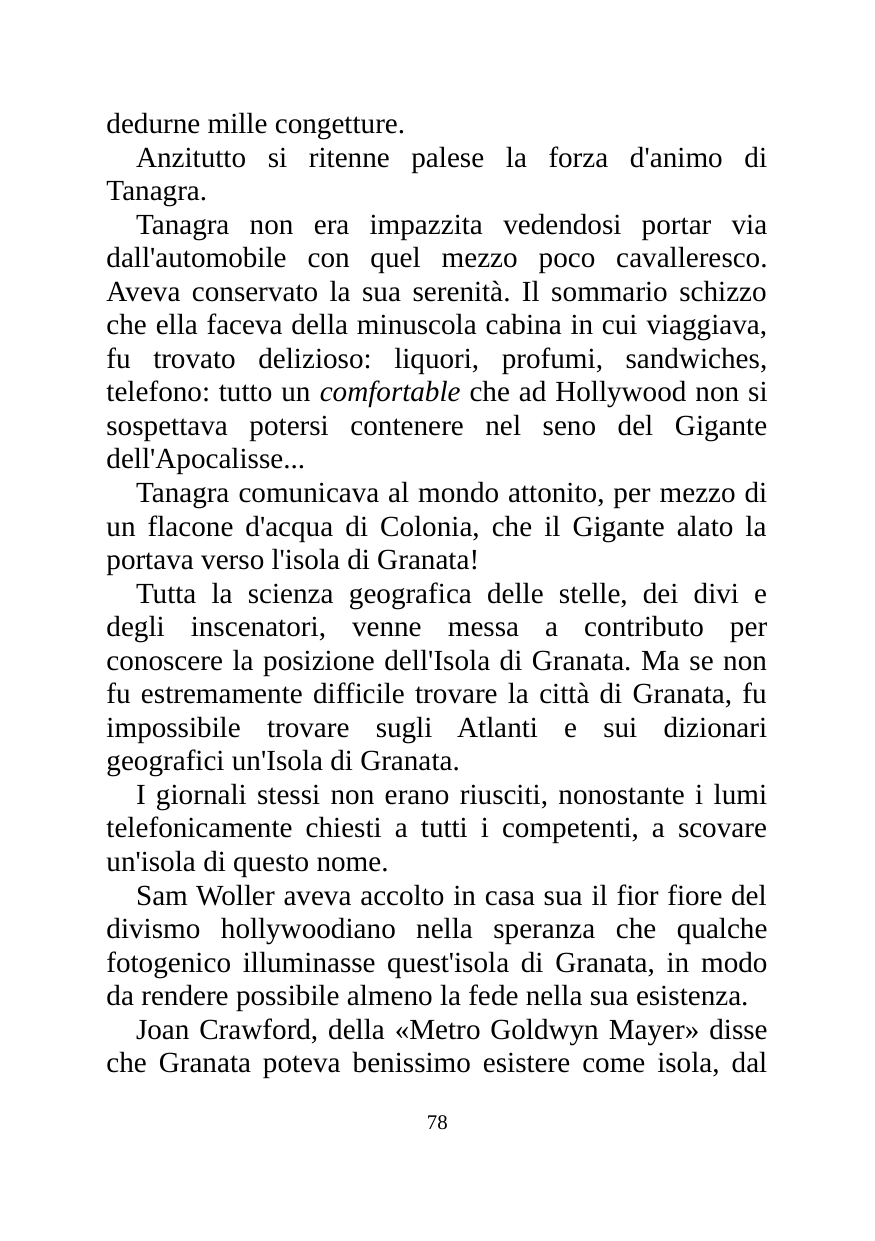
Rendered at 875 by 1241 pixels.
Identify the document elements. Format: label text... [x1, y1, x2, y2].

text I giornali stessi non erano riusciti, nonostante i lumi telefonicamente chiesti a tutti i competenti, a scovare un'isola di questo nome. [106, 777, 768, 878]
text Tanagra non era impazzita vedendosi portar via dall'automobile con quel mezzo poco cavalleresco. Aveva conservato la sua serenità. Il sommario schizzo che ella faceva della minuscola cabina in cui viaggiava, fu trovato delizioso: liquori, profumi, sandwiches, telefono: tutto un comfortable che ad Hollywood non si sospettava potersi contenere nel seno del Gigante dell'Apocalisse... [106, 207, 768, 475]
text Joan Crawford, della «Metro Goldwyn Mayer» disse che Granata poteva benissimo esistere come isola, dal [106, 1012, 768, 1079]
text Tanagra comunicava al mondo attonito, per mezzo di un flacone d'acqua di Colonia, che il Gigante alato la portava verso l'isola di Granata! [106, 475, 768, 576]
text Tutta la scienza geografica delle stelle, dei divi e degli inscenatori, venne messa a contributo per conoscere la posizione dell'Isola di Granata. Ma se non fu estremamente difficile trovare la città di Granata, fu impossibile trovare sugli Atlanti e sui dizionari geografici un'Isola di Granata. [106, 576, 768, 777]
text dedurne mille congetture. [106, 106, 768, 140]
text Anzitutto si ritenne palese la forza d'animo di Tanagra. [106, 140, 768, 207]
text Sam Woller aveva accolto in casa sua il fior fiore del divismo hollywoodiano nella speranza che qualche fotogenico illuminasse quest'isola di Granata, in modo da rendere possibile almeno la fede nella sua esistenza. [106, 878, 768, 1012]
